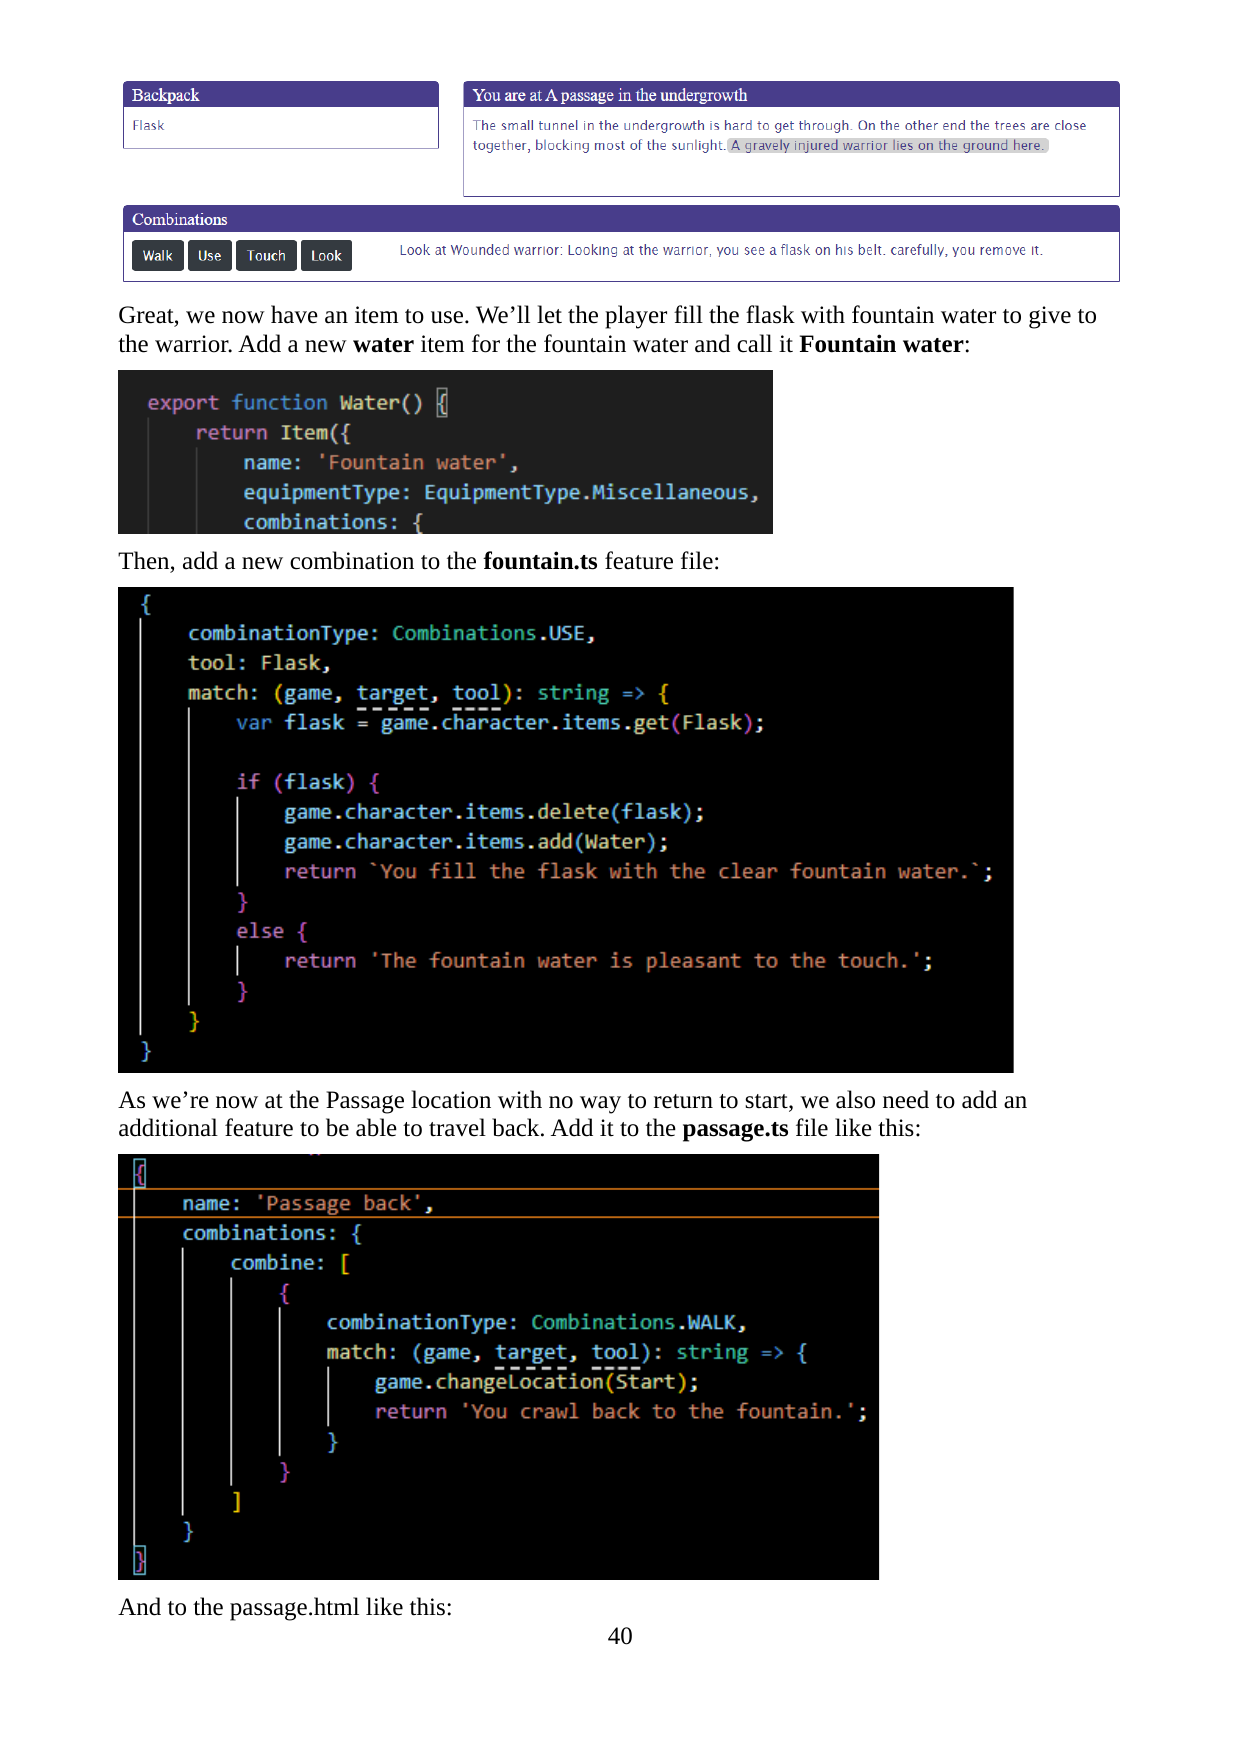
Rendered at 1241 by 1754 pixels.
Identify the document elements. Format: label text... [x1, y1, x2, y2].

text And to the passage.html like this: [118, 1592, 1122, 1621]
text Great, we now have an item to use. We’ll let the player fill the flask with fountain water to give to the warrior. Add a new water item for the fountain water and call it Fountain water: [118, 300, 1122, 357]
text As we’re now at the Passage location with no way to return to start, we also need to add an additional feature to be able to travel back. Add it to the passage.ts file like this: [118, 1085, 1122, 1142]
text Then, add a new combination to the fountain.ts feature file: [118, 546, 1122, 575]
